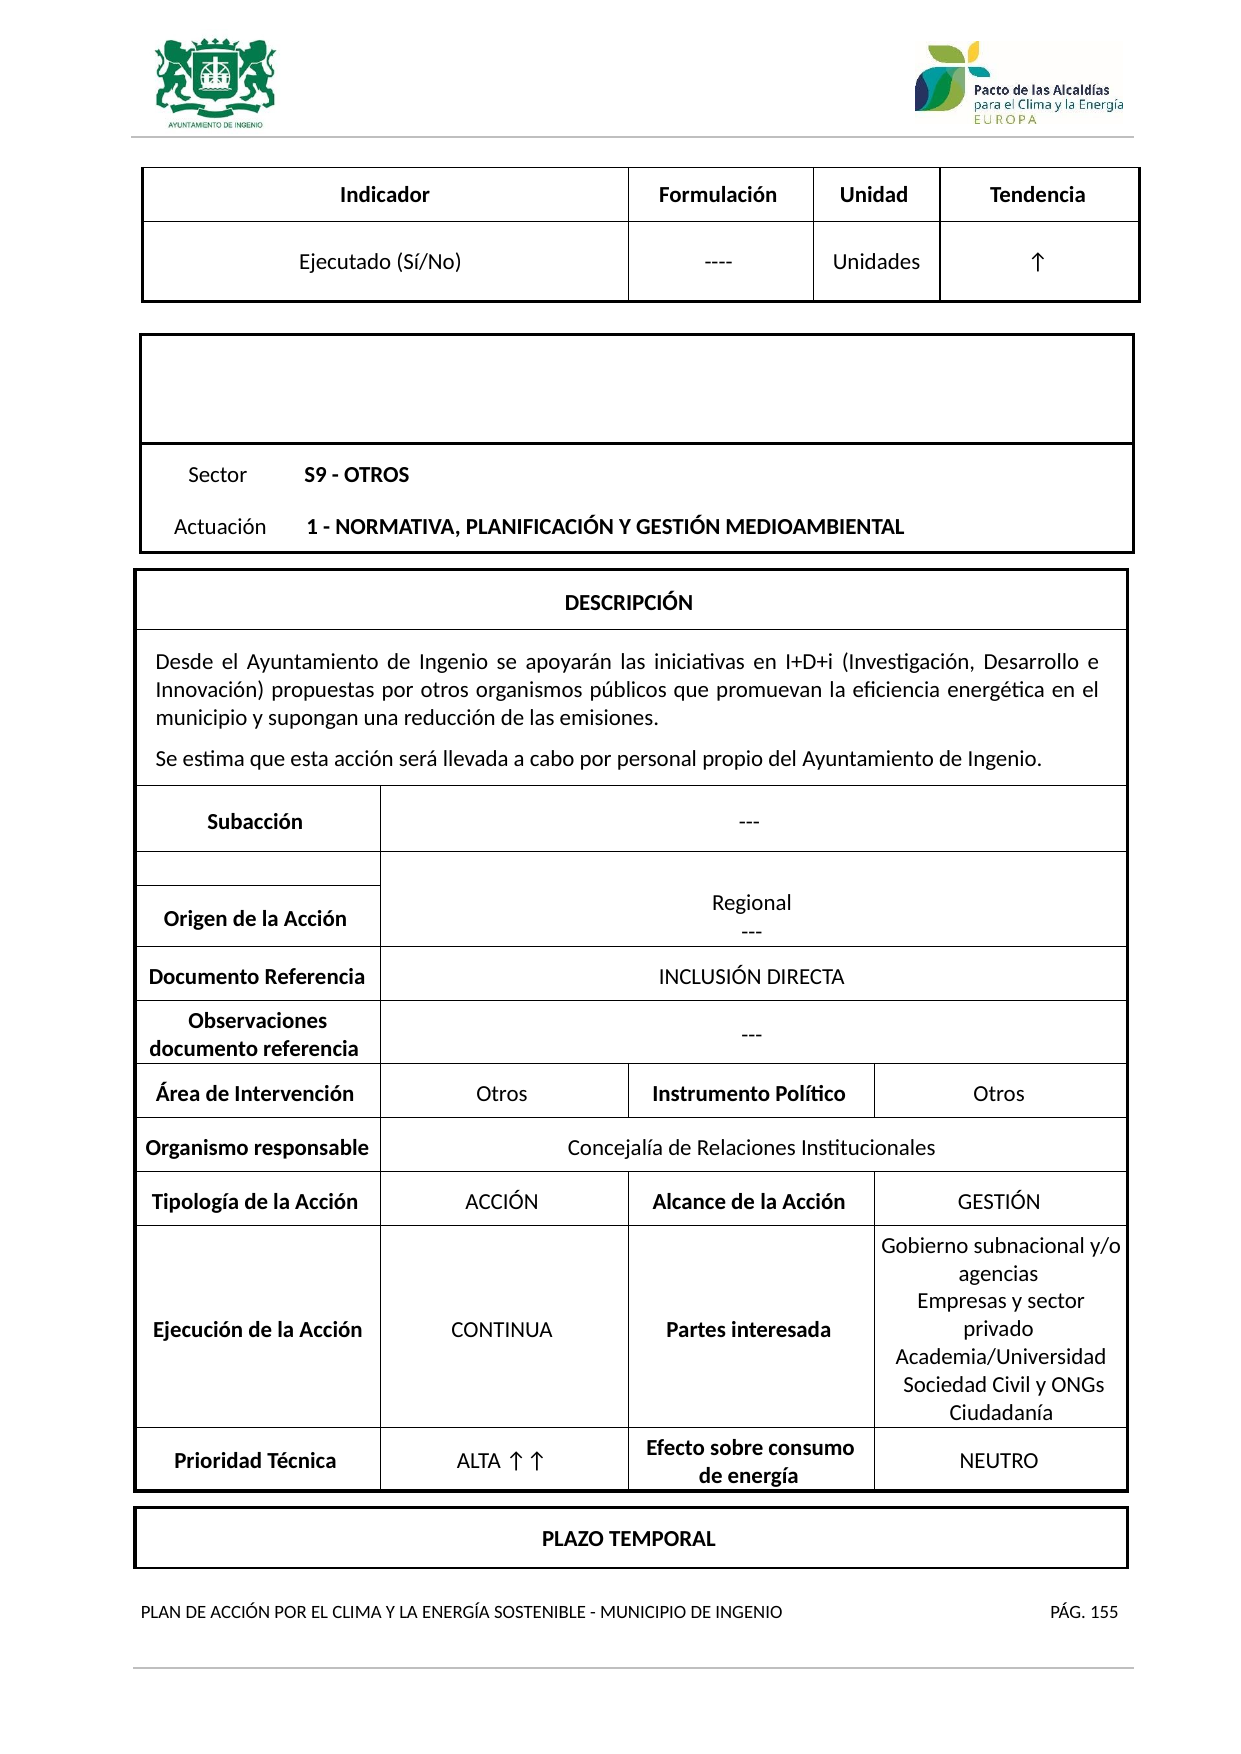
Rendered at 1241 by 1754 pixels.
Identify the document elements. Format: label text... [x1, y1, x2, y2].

table_cell [488, 168, 628, 221]
table_cell Instrumento Político [629, 1064, 874, 1117]
table_cell Tipología de la Acción [137, 1172, 380, 1225]
table_cell Concejalía de Relaciones Institucionales [381, 1118, 1126, 1171]
table_cell Formulación [629, 168, 813, 221]
table_cell [488, 222, 628, 300]
table_header ING_S9_1.04 - COLABORACIÓN EN I+D CON OTROS ORGANISMOS PÚBLICOS [142, 336, 1132, 442]
table_header [875, 1509, 1126, 1567]
table_cell ↑ [941, 222, 1138, 300]
table_cell Indicador [144, 168, 488, 221]
table_cell Gobierno subnacional y/o agencias Empresas y sector privado Academia/Universidad Sociedad Civil y ONGs Ciudadanía [875, 1226, 1126, 1427]
table_cell Efecto sobre consumo de energía [629, 1428, 874, 1489]
table_cell INCLUSIÓN DIRECTA [381, 947, 1126, 1000]
table_cell Origen de la Acción [137, 886, 380, 946]
table_cell Regional --- [381, 852, 1126, 946]
table_cell NEUTRO [875, 1428, 1126, 1489]
table_cell Área de Intervención [137, 1064, 380, 1117]
table_cell Otros [381, 1064, 628, 1117]
table_cell GESTIÓN [875, 1172, 1126, 1225]
table_cell Ejecutado (Sí/No) [144, 222, 488, 300]
table_cell Unidades [814, 222, 939, 300]
table_cell Subacción [137, 786, 380, 851]
table_cell --- [381, 786, 1126, 851]
table_cell ALTA ↑↑ [381, 1428, 628, 1489]
table_cell ACCIÓN [381, 1172, 628, 1225]
table_cell Documento Referencia [137, 947, 380, 1000]
table_cell [137, 852, 380, 885]
table_cell Ejecución de la Acción [137, 1226, 380, 1427]
table_cell Tendencia [941, 168, 1138, 221]
table_cell ---- [629, 222, 813, 300]
table_cell Prioridad Técnica [137, 1428, 380, 1489]
table_cell Partes interesada [629, 1226, 874, 1427]
table_cell Desde el Ayuntamiento de Ingenio se apoyarán las iniciativas en I+D+i (Investigación, Desarrollo e Innovación) propuestas por otros organismos públicos que promuevan la eficiencia energética en el municipio y supongan una reducción de las emisiones. Se estima que esta acción será llevada a cabo por personal propio del Ayuntamiento de Ingenio. [137, 630, 1126, 785]
table_header DESCRIPCIÓN [137, 571, 1126, 629]
table_header [137, 1509, 381, 1567]
table_cell Sector S9 - OTROS Actuación 1 - NORMATIVA, PLANIFICACIÓN Y GESTIÓN MEDIOAMBIENTAL [142, 445, 1132, 551]
table_cell Alcance de la Acción [629, 1172, 874, 1225]
table_cell Unidad [814, 168, 939, 221]
table_cell --- [381, 1001, 1126, 1063]
table_cell CONTINUA [381, 1226, 628, 1427]
table_cell Otros [875, 1064, 1126, 1117]
table_header PLAZO TEMPORAL [381, 1509, 875, 1567]
table_cell Observaciones documento referencia [137, 1001, 380, 1063]
table_cell Organismo responsable [137, 1118, 380, 1171]
